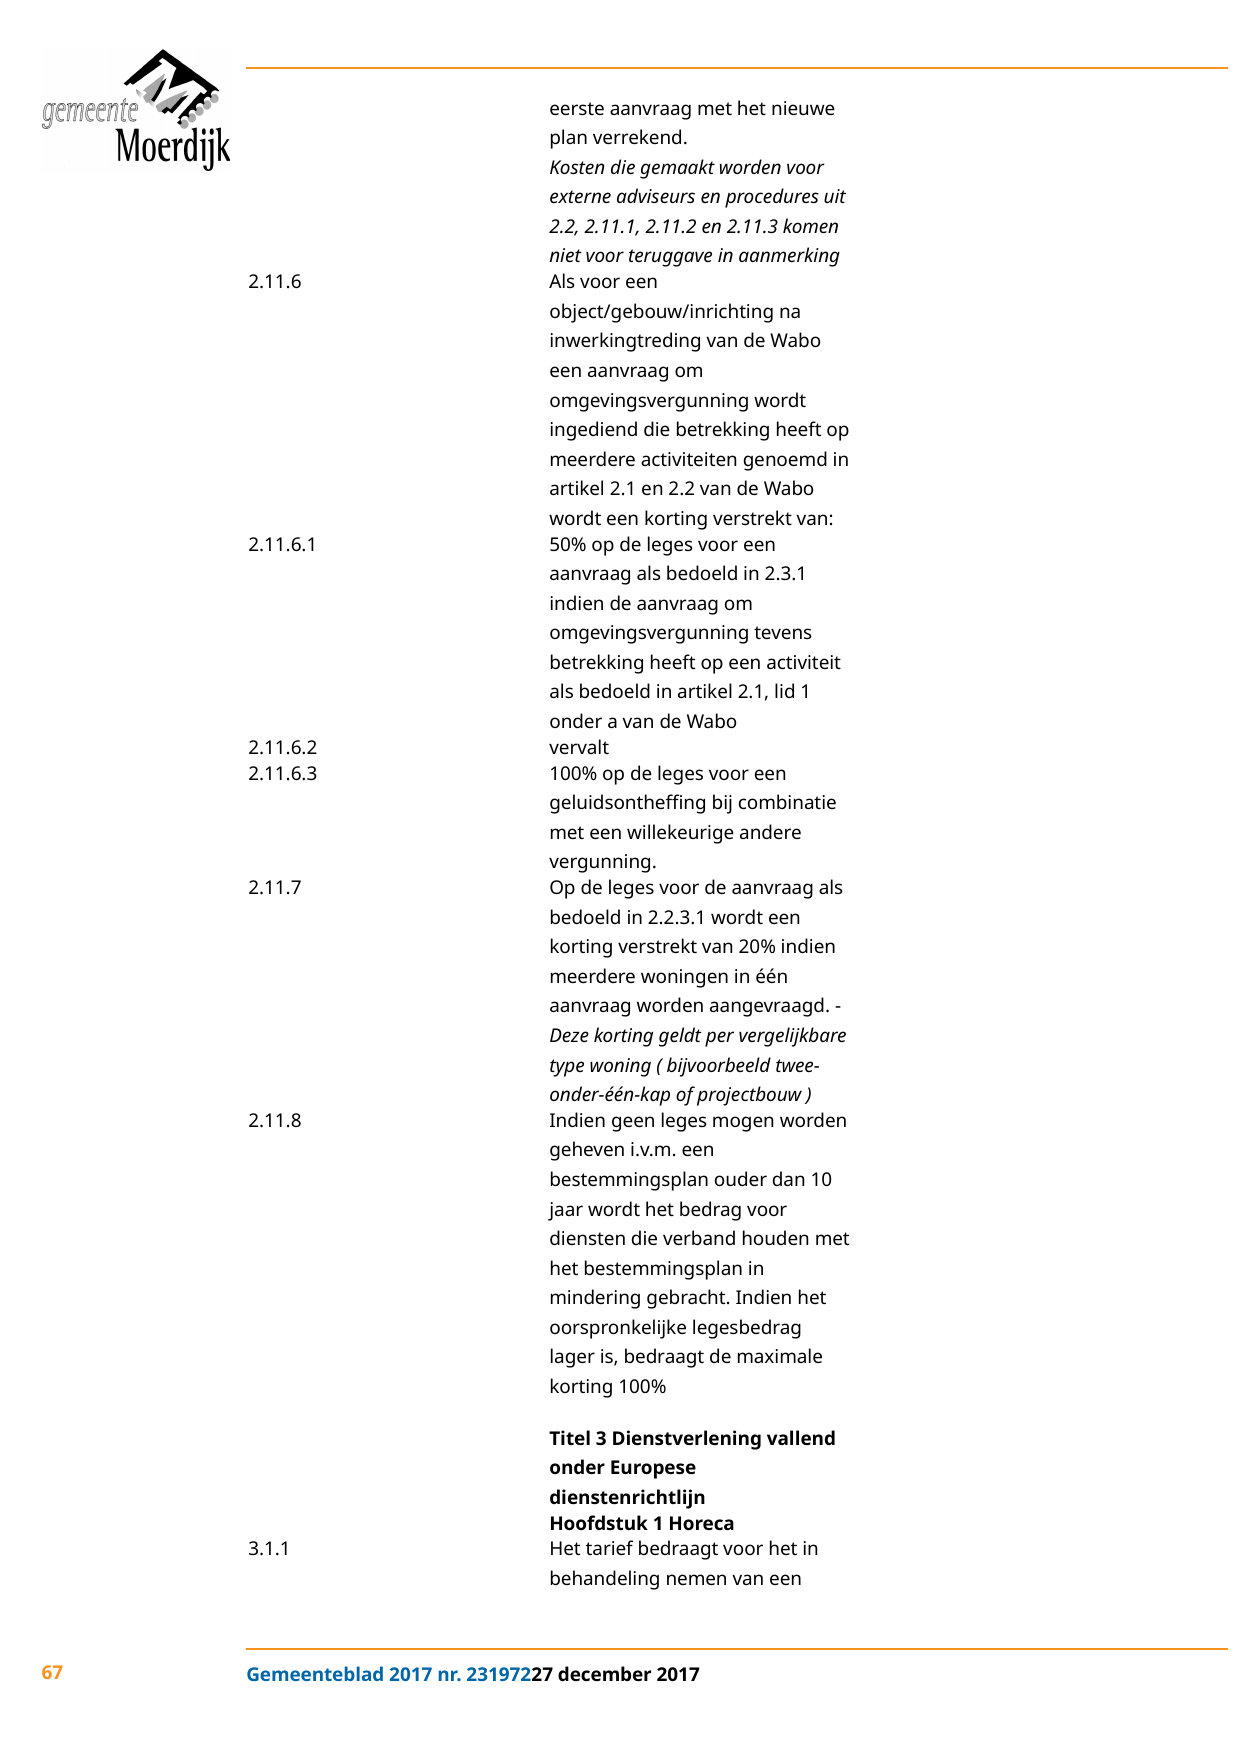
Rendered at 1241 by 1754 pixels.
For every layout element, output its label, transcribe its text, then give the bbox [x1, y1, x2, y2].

table_cell 3.1.1 [248, 1535, 549, 1591]
table_cell 100% op de leges voor een geluidsontheffing bij combinatie met een willekeurige andere vergunning. [549, 760, 850, 874]
table_cell [850, 95, 1152, 268]
table_cell [850, 1425, 1152, 1510]
table_cell Het tarief bedraagt voor het in behandeling nemen van een [549, 1535, 850, 1591]
table_cell [850, 734, 1152, 760]
table_cell vervalt [549, 734, 850, 760]
table_cell 50% op de leges voor een aanvraag als bedoeld in 2.3.1 indien de aanvraag om omgevingsvergunning tevens betrekking heeft op een activiteit als bedoeld in artikel 2.1, lid 1 onder a van de Wabo [549, 531, 850, 734]
table_cell Titel 3 Dienstverlening vallend onder Europese dienstenrichtlijn [549, 1425, 850, 1510]
table_cell [248, 1399, 549, 1425]
table_cell [248, 1425, 549, 1510]
table_cell Hoofdstuk 1 Horeca [549, 1510, 850, 1535]
table_cell 2.11.8 [248, 1107, 549, 1399]
table_cell 2.11.6.1 [248, 531, 549, 734]
table_cell [850, 269, 1152, 531]
table_cell [850, 874, 1152, 1107]
picture [41, 47, 231, 172]
table_cell [850, 1510, 1152, 1535]
table_cell Als voor een object/gebouw/inrichting na inwerkingtreding van de Wabo een aanvraag om omgevingsvergunning wordt ingediend die betrekking heeft op meerdere activiteiten genoemd in artikel 2.1 en 2.2 van de Wabo wordt een korting verstrekt van: [549, 269, 850, 531]
table_cell [850, 531, 1152, 734]
table_cell eerste aanvraag met het nieuwe plan verrekend. Kosten die gemaakt worden voor externe adviseurs en procedures uit 2.2, 2.11.1, 2.11.2 en 2.11.3 komen niet voor teruggave in aanmerking [549, 95, 850, 268]
table_cell 2.11.7 [248, 874, 549, 1107]
table_cell Op de leges voor de aanvraag als bedoeld in 2.2.3.1 wordt een korting verstrekt van 20% indien meerdere woningen in één aanvraag worden aangevraagd. - Deze korting geldt per vergelijkbare type woning ( bijvoorbeeld twee- onder-één-kap of projectbouw ) [549, 874, 850, 1107]
table_cell 2.11.6.2 [248, 734, 549, 760]
table_cell [850, 1535, 1152, 1591]
table_cell [850, 760, 1152, 874]
table_cell [850, 1107, 1152, 1399]
table_cell 2.11.6.3 [248, 760, 549, 874]
table_cell Indien geen leges mogen worden geheven i.v.m. een bestemmingsplan ouder dan 10 jaar wordt het bedrag voor diensten die verband houden met het bestemmingsplan in mindering gebracht. Indien het oorspronkelijke legesbedrag lager is, bedraagt de maximale korting 100% [549, 1107, 850, 1399]
table_cell [248, 95, 549, 268]
table_cell 2.11.6 [248, 269, 549, 531]
table_cell [248, 1510, 549, 1535]
